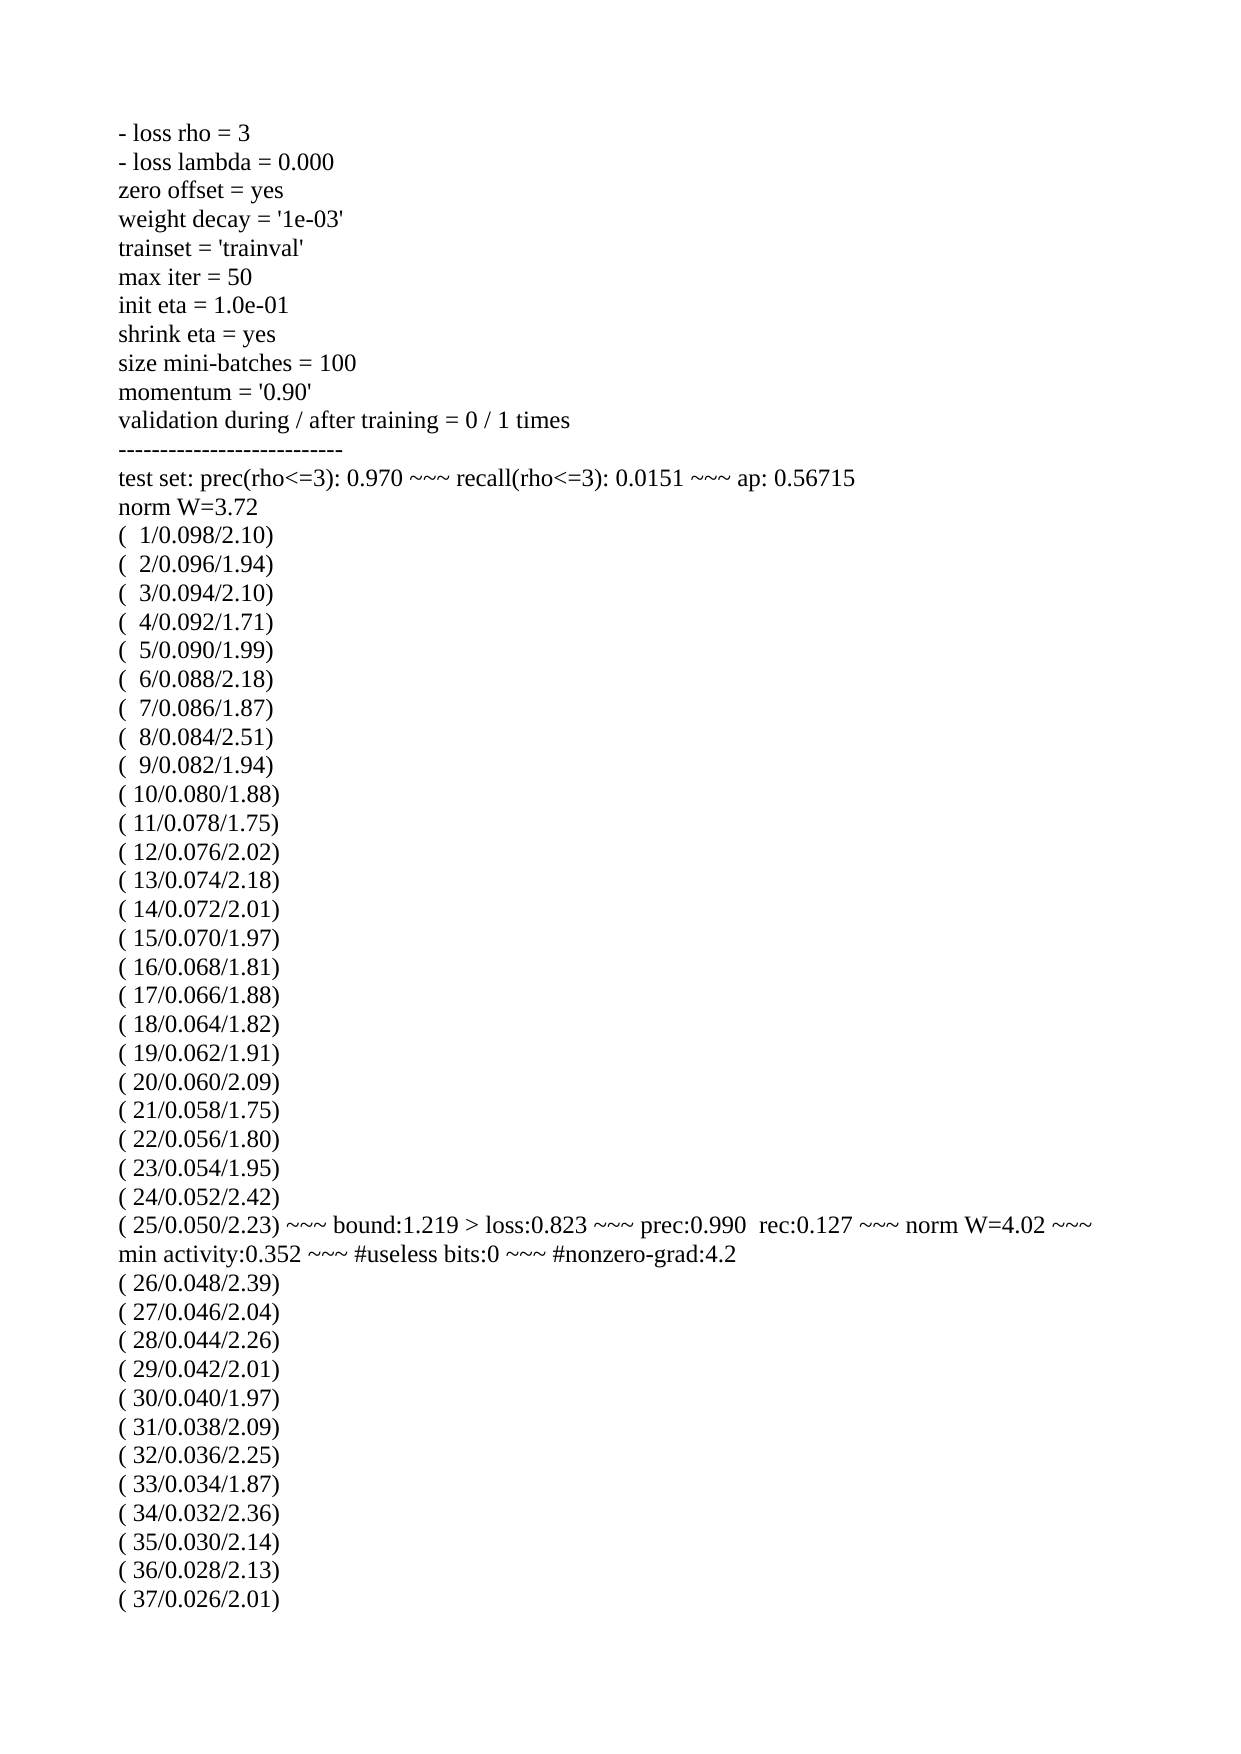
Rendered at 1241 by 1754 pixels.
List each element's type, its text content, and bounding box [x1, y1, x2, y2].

text ( 37/0.026/2.01) [118, 1584, 1122, 1613]
text - loss lambda = 0.000 [118, 147, 1122, 176]
text ( 10/0.080/1.88) [118, 779, 1122, 808]
text size mini-batches = 100 [118, 348, 1122, 377]
text validation during / after training = 0 / 1 times [118, 406, 1122, 434]
text ( 25/0.050/2.23) ~~~ bound:1.219 > loss:0.823 ~~~ prec:0.990 rec:0.127 ~~~ norm W=4.02 ~~~ min activity:0.352 ~~~ #useless bits:0 ~~~ #nonzero-grad:4.2 [118, 1211, 1122, 1268]
text ( 15/0.070/1.97) [118, 923, 1122, 952]
text ( 18/0.064/1.82) [118, 1009, 1122, 1038]
text ( 9/0.082/1.94) [118, 751, 1122, 779]
text ( 33/0.034/1.87) [118, 1469, 1122, 1498]
text ( 16/0.068/1.81) [118, 952, 1122, 981]
text ( 14/0.072/2.01) [118, 894, 1122, 923]
text --------------------------- [118, 434, 1122, 463]
text ( 13/0.074/2.18) [118, 866, 1122, 894]
text ( 23/0.054/1.95) [118, 1153, 1122, 1182]
text ( 2/0.096/1.94) [118, 549, 1122, 578]
text ( 3/0.094/2.10) [118, 578, 1122, 607]
text ( 32/0.036/2.25) [118, 1441, 1122, 1469]
text ( 7/0.086/1.87) [118, 693, 1122, 722]
text ( 6/0.088/2.18) [118, 664, 1122, 693]
text ( 21/0.058/1.75) [118, 1096, 1122, 1124]
text init eta = 1.0e-01 [118, 291, 1122, 319]
text ( 26/0.048/2.39) [118, 1268, 1122, 1297]
text ( 35/0.030/2.14) [118, 1527, 1122, 1556]
text ( 24/0.052/2.42) [118, 1182, 1122, 1211]
text ( 4/0.092/1.71) [118, 607, 1122, 636]
text ( 36/0.028/2.13) [118, 1556, 1122, 1584]
text ( 1/0.098/2.10) [118, 521, 1122, 549]
text ( 8/0.084/2.51) [118, 722, 1122, 751]
text ( 31/0.038/2.09) [118, 1412, 1122, 1441]
text norm W=3.72 [118, 492, 1122, 521]
text ( 27/0.046/2.04) [118, 1297, 1122, 1326]
text ( 22/0.056/1.80) [118, 1124, 1122, 1153]
text ( 28/0.044/2.26) [118, 1326, 1122, 1354]
text zero offset = yes [118, 176, 1122, 204]
text ( 5/0.090/1.99) [118, 636, 1122, 664]
text ( 11/0.078/1.75) [118, 808, 1122, 837]
text test set: prec(rho<=3): 0.970 ~~~ recall(rho<=3): 0.0151 ~~~ ap: 0.56715 [118, 463, 1122, 492]
text - loss rho = 3 [118, 118, 1122, 147]
text ( 19/0.062/1.91) [118, 1038, 1122, 1067]
text trainset = 'trainval' [118, 233, 1122, 262]
text weight decay = '1e-03' [118, 204, 1122, 233]
text ( 34/0.032/2.36) [118, 1498, 1122, 1527]
text ( 20/0.060/2.09) [118, 1067, 1122, 1096]
text ( 12/0.076/2.02) [118, 837, 1122, 866]
text momentum = '0.90' [118, 377, 1122, 406]
text max iter = 50 [118, 262, 1122, 291]
text ( 29/0.042/2.01) [118, 1354, 1122, 1383]
text shrink eta = yes [118, 319, 1122, 348]
text ( 17/0.066/1.88) [118, 981, 1122, 1009]
text ( 30/0.040/1.97) [118, 1383, 1122, 1412]
